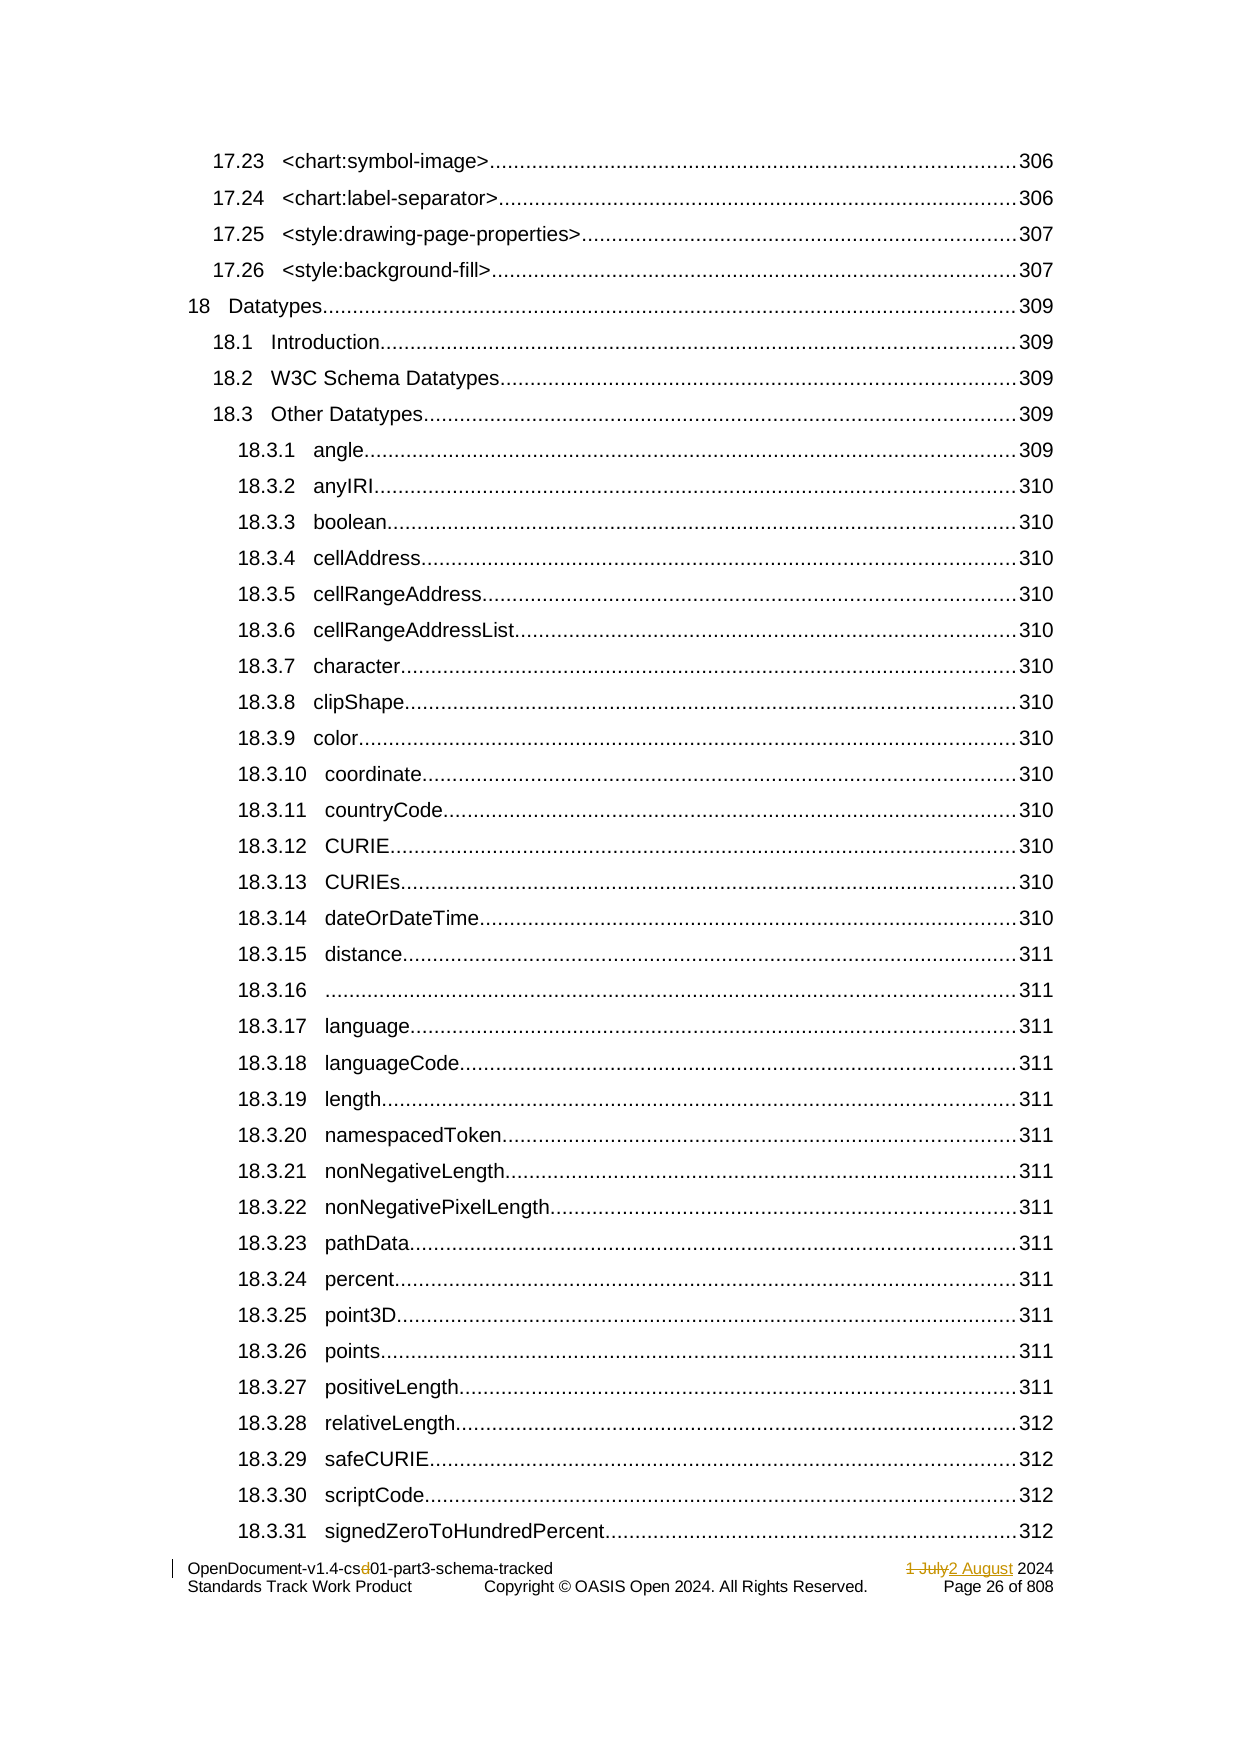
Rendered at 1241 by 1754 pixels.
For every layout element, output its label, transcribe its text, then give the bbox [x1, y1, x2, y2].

text 18.3.28 relativeLength 312 [237, 1411, 1053, 1435]
text 17.24 <chart:label-separator> 306 [212, 186, 1053, 209]
text 18.3.23 pathData 311 [237, 1231, 1053, 1255]
text 18.3.1 angle 309 [237, 438, 1053, 462]
text 18.3 Other Datatypes 309 [212, 402, 1053, 426]
text 18.3.22 nonNegativePixelLength 311 [237, 1195, 1053, 1219]
text 18.3.16 311 [237, 979, 1053, 1002]
text 18.3.19 length 311 [237, 1087, 1053, 1111]
text 18.3.30 scriptCode 312 [237, 1483, 1053, 1507]
text 18.3.4 cellAddress 310 [237, 546, 1053, 570]
text 18.3.18 languageCode 311 [237, 1051, 1053, 1074]
text 18.3.13 CURIEs 310 [237, 871, 1053, 894]
text 17.23 <chart:symbol-image> 306 [212, 150, 1053, 173]
text 18.2 W3C Schema Datatypes 309 [212, 366, 1053, 390]
text 17.26 <style:background-fill> 307 [212, 258, 1053, 282]
text 18.3.27 positiveLength 311 [237, 1375, 1053, 1399]
text 18.3.20 namespacedToken 311 [237, 1123, 1053, 1147]
text 18.3.14 dateOrDateTime 310 [237, 907, 1053, 930]
text 18.3.12 CURIE 310 [237, 835, 1053, 858]
text 18.3.8 clipShape 310 [237, 691, 1053, 714]
text 18.3.31 signedZeroToHundredPercent 312 [237, 1519, 1053, 1543]
text 18.3.29 safeCURIE 312 [237, 1447, 1053, 1471]
text 18.3.15 distance 311 [237, 943, 1053, 966]
text 18.3.25 point3D 311 [237, 1303, 1053, 1327]
text 18.1 Introduction 309 [212, 330, 1053, 354]
text 18.3.6 cellRangeAddressList 310 [237, 618, 1053, 642]
text 18.3.10 coordinate 310 [237, 763, 1053, 786]
text 18.3.3 boolean 310 [237, 510, 1053, 534]
text 18.3.26 points 311 [237, 1339, 1053, 1363]
text 17.25 <style:drawing-page-properties> 307 [212, 222, 1053, 246]
text 18.3.7 character 310 [237, 654, 1053, 678]
text 18.3.11 countryCode 310 [237, 799, 1053, 822]
text 18.3.2 anyIRI 310 [237, 474, 1053, 498]
text 18.3.21 nonNegativeLength 311 [237, 1159, 1053, 1183]
text 18.3.24 percent 311 [237, 1267, 1053, 1291]
text 18.3.9 color 310 [237, 727, 1053, 750]
text 18 Datatypes 309 [187, 294, 1053, 318]
text 18.3.5 cellRangeAddress 310 [237, 582, 1053, 606]
text 18.3.17 language 311 [237, 1015, 1053, 1038]
